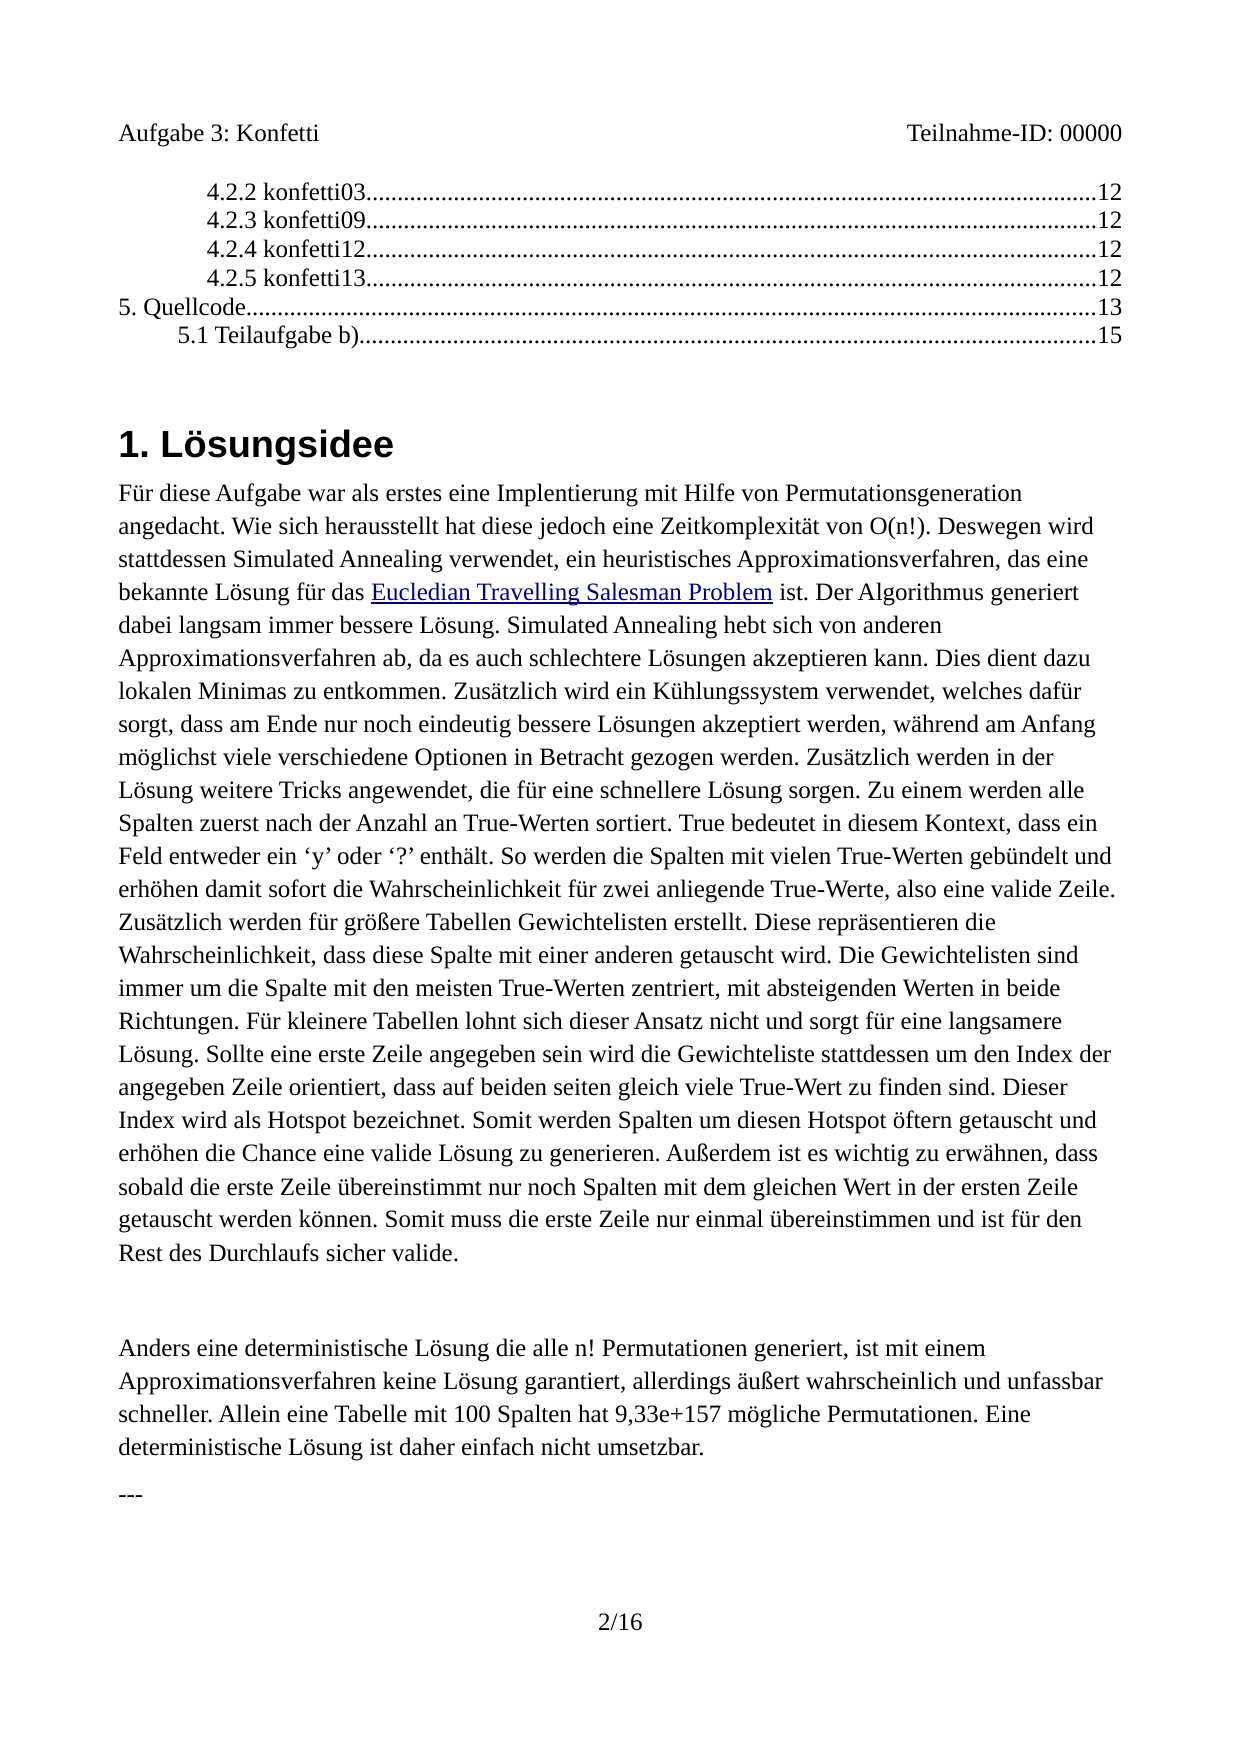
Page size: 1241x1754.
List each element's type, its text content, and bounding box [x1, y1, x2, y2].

text 4.2.2 konfetti03 12 [207, 177, 1122, 206]
text --- [118, 1479, 1122, 1508]
text Für diese Aufgabe war als erstes eine Implentierung mit Hilfe von Permutationsgeneration angedacht. Wie sich herausstellt hat diese jedoch eine Zeitkomplexität von O(n!). Deswegen wird stattdessen Simulated Annealing verwendet, ein heuristisches Approximationsverfahren, das eine bekannte Lösung für das Eucledian Travelling Salesman Problem ist. Der Algorithmus generiert dabei langsam immer bessere Lösung. Simulated Annealing hebt sich von anderen Approximationsverfahren ab, da es auch schlechtere Lösungen akzeptieren kann. Dies dient dazu lokalen Minimas zu entkommen. Zusätzlich wird ein Kühlungssystem verwendet, welches dafür sorgt, dass am Ende nur noch eindeutig bessere Lösungen akzeptiert werden, während am Anfang möglichst viele verschiedene Optionen in Betracht gezogen werden. Zusätzlich werden in der Lösung weitere Tricks angewendet, die für eine schnellere Lösung sorgen. Zu einem werden alle Spalten zuerst nach der Anzahl an True-Werten sortiert. True bedeutet in diesem Kontext, dass ein Feld entweder ein ‘y’ oder ‘?’ enthält. So werden die Spalten mit vielen True-Werten gebündelt und erhöhen damit sofort die Wahrscheinlichkeit für zwei anliegende True-Werte, also eine valide Zeile. Zusätzlich werden für größere Tabellen Gewichtelisten erstellt. Diese repräsentieren die Wahrscheinlichkeit, dass diese Spalte mit einer anderen getauscht wird. Die Gewichtelisten sind immer um die Spalte mit den meisten True-Werten zentriert, mit absteigenden Werten in beide Richtungen. Für kleinere Tabellen lohnt sich dieser Ansatz nicht und sorgt für eine langsamere Lösung. Sollte eine erste Zeile angegeben sein wird die Gewichteliste stattdessen um den Index der angegeben Zeile orientiert, dass auf beiden seiten gleich viele True-Wert zu finden sind. Dieser Index wird als Hotspot bezeichnet. Somit werden Spalten um diesen Hotspot öftern getauscht und erhöhen die Chance eine valide Lösung zu generieren. Außerdem ist es wichtig zu erwähnen, dass sobald die erste Zeile übereinstimmt nur noch Spalten mit dem gleichen Wert in der ersten Zeile getauscht werden können. Somit muss die erste Zeile nur einmal übereinstimmen und ist für den Rest des Durchlaufs sicher valide. [118, 478, 1122, 1266]
text 5.1 Teilaufgabe b) 15 [177, 321, 1122, 349]
text 5. Quellcode 13 [118, 292, 1122, 321]
text 4.2.3 konfetti09 12 [207, 206, 1122, 234]
text Anders eine deterministische Lösung die alle n! Permutationen generiert, ist mit einem Approximationsverfahren keine Lösung garantiert, allerdings äußert wahrscheinlich und unfassbar schneller. Allein eine Tabelle mit 100 Spalten hat 9,33e+157 mögliche Permutationen. Eine deterministische Lösung ist daher einfach nicht umsetzbar. [118, 1333, 1122, 1461]
text 4.2.4 konfetti12 12 [207, 234, 1122, 263]
text 4.2.5 konfetti13 12 [207, 263, 1122, 292]
subtitle 1. Lösungsidee [118, 422, 1122, 466]
